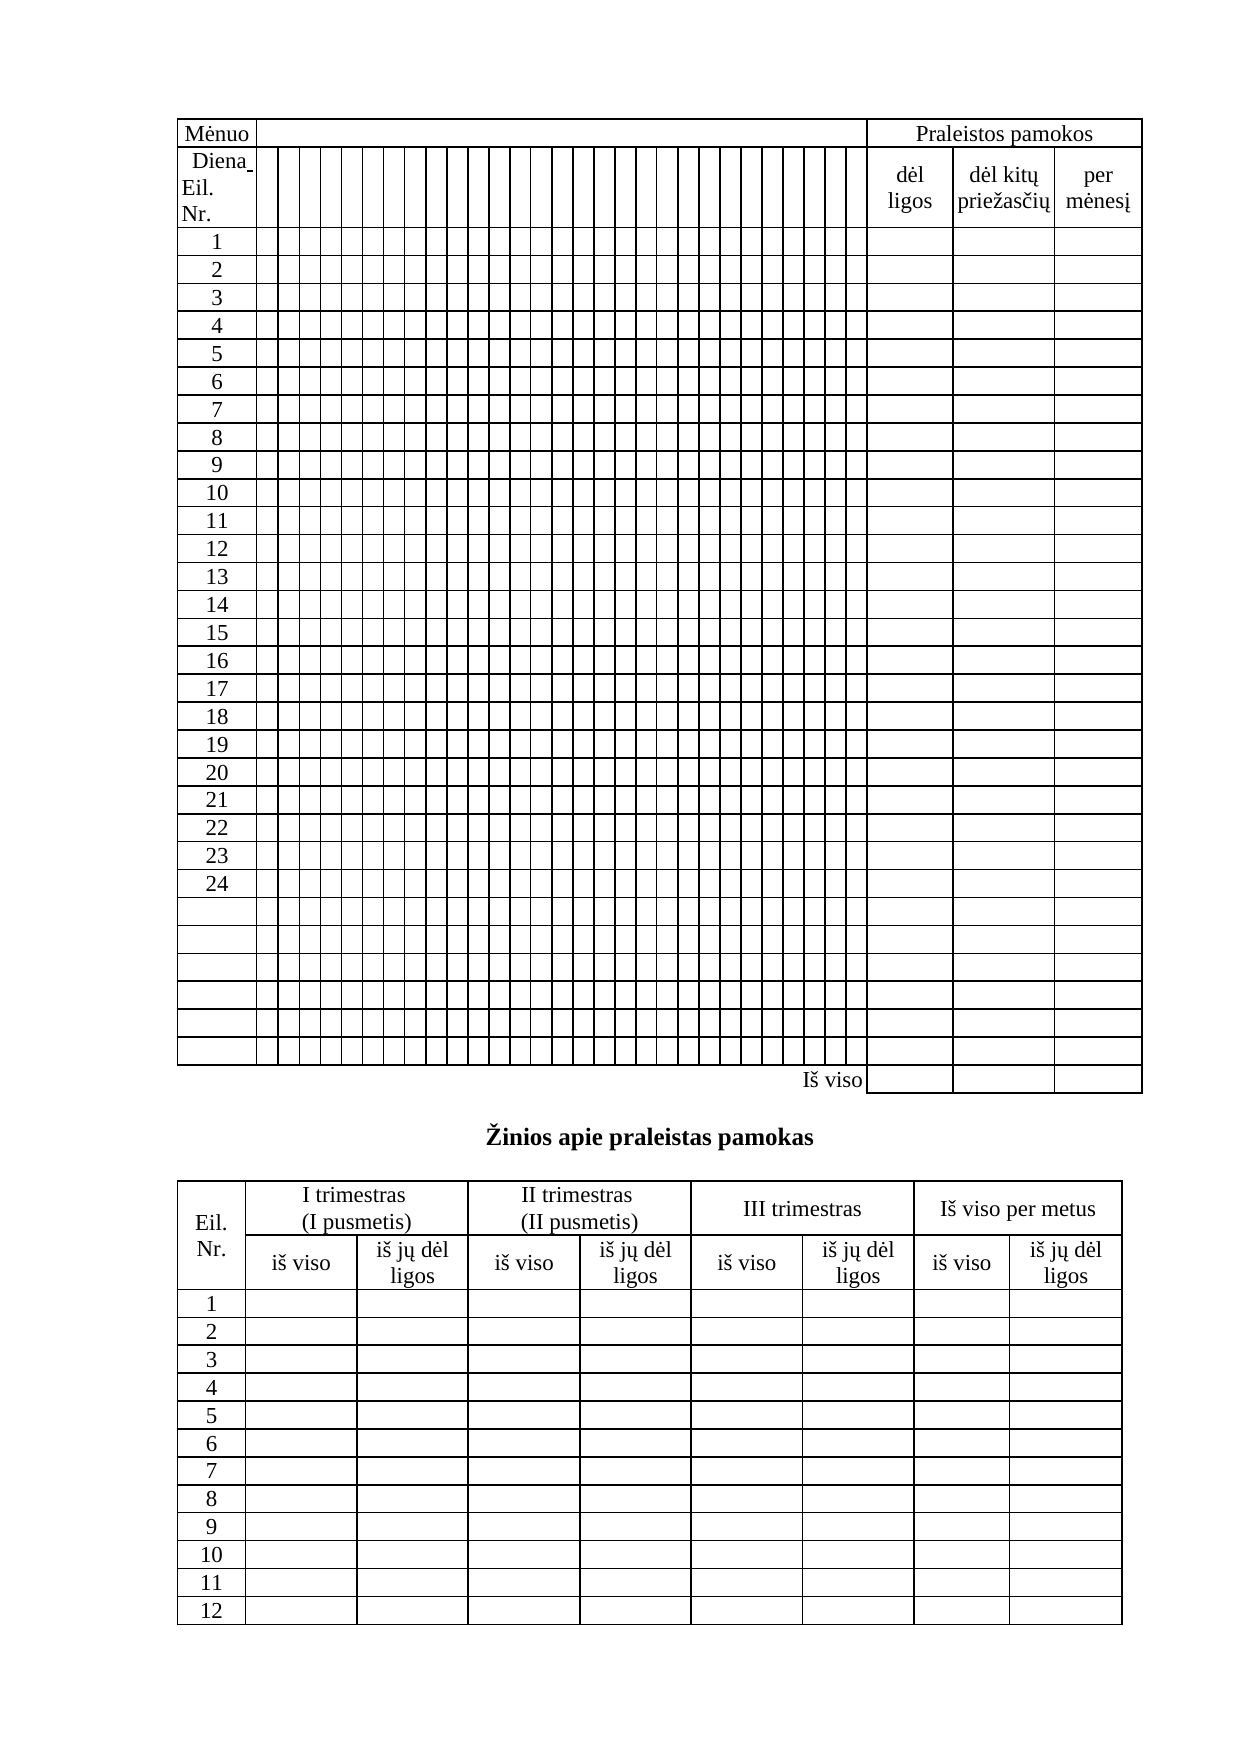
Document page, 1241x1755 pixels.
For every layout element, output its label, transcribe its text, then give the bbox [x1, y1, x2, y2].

table_cell [321, 703, 341, 729]
table_cell [469, 703, 488, 729]
table_cell [826, 647, 845, 673]
table_cell [511, 256, 530, 282]
table_cell [868, 619, 952, 645]
table_cell [363, 759, 383, 785]
table_cell [490, 507, 509, 534]
table_cell 7 [178, 396, 256, 422]
table_cell [384, 703, 404, 729]
table_cell [826, 424, 845, 450]
table_cell [363, 284, 383, 310]
table_cell [805, 148, 824, 227]
table_cell [763, 340, 782, 366]
table_cell [637, 647, 656, 673]
table_cell [637, 787, 656, 813]
table_cell [805, 284, 824, 310]
table_cell [279, 1010, 299, 1036]
table_cell [384, 424, 404, 450]
table_cell [742, 675, 761, 701]
table_cell [868, 396, 952, 422]
table_cell [954, 759, 1054, 785]
table_cell [553, 815, 572, 841]
table_cell [805, 312, 824, 338]
table_cell [358, 1290, 467, 1316]
table_cell [363, 703, 383, 729]
table_cell [721, 926, 740, 952]
table_cell [1055, 284, 1141, 310]
table_cell [595, 591, 614, 617]
table_cell [405, 759, 425, 785]
table_cell 22 [178, 815, 256, 841]
table_cell [300, 452, 320, 478]
table_cell 21 [178, 787, 256, 813]
table_cell [657, 148, 677, 227]
table_header Iš viso per metus [915, 1182, 1121, 1234]
table_cell [868, 675, 952, 701]
table_cell [657, 591, 677, 617]
table_cell [847, 759, 866, 785]
table_cell [531, 870, 551, 897]
table_cell [657, 731, 677, 757]
table_cell [469, 982, 488, 1008]
table_cell [679, 228, 698, 254]
table_cell [805, 647, 824, 673]
table_cell [469, 1290, 579, 1316]
table_cell 2 [178, 1318, 245, 1344]
table_cell [511, 312, 530, 338]
table_cell [1055, 619, 1141, 645]
table_cell [616, 535, 635, 562]
table_cell [595, 619, 614, 645]
table_cell [1010, 1569, 1121, 1596]
table_cell [384, 954, 404, 980]
table_cell [469, 507, 488, 534]
table_cell [692, 1402, 802, 1428]
table_cell [574, 480, 593, 506]
table_cell [511, 1038, 530, 1064]
table_cell [954, 982, 1054, 1008]
table_cell [279, 480, 299, 506]
table_cell [553, 703, 572, 729]
table_cell [384, 870, 404, 897]
table_cell [581, 1541, 690, 1568]
table_cell [742, 507, 761, 534]
table_cell [826, 1038, 845, 1064]
table_cell [721, 452, 740, 478]
table_cell [246, 1430, 356, 1456]
table_cell [279, 340, 299, 366]
table_cell [721, 1010, 740, 1036]
table_cell [531, 954, 551, 980]
table_cell [679, 368, 698, 394]
table_cell [826, 312, 845, 338]
table_cell [595, 507, 614, 534]
table_cell [679, 759, 698, 785]
table_cell [637, 675, 656, 701]
table_cell [595, 898, 614, 924]
table_cell [246, 1513, 356, 1540]
table_cell [490, 340, 509, 366]
table_cell [657, 1010, 677, 1036]
table_cell [805, 452, 824, 478]
table_cell [616, 759, 635, 785]
table_cell [954, 842, 1054, 869]
table_cell [342, 1010, 362, 1036]
table_cell [868, 1066, 952, 1092]
table_cell [384, 480, 404, 506]
table_cell [805, 619, 824, 645]
table_cell [868, 256, 952, 282]
table_cell [363, 815, 383, 841]
table_cell [595, 675, 614, 701]
table_cell [784, 647, 803, 673]
table_cell [448, 842, 467, 869]
table_cell [954, 675, 1054, 701]
table_cell [700, 148, 719, 227]
text Žinios apie praleistas pamokas [177, 1122, 1122, 1151]
table_cell [581, 1402, 690, 1428]
table_cell [448, 312, 467, 338]
table_cell [1055, 870, 1141, 897]
table_cell [427, 787, 446, 813]
table_cell [595, 703, 614, 729]
table_cell [257, 563, 277, 589]
table_cell [1055, 535, 1141, 562]
table_cell [595, 424, 614, 450]
table_cell [721, 535, 740, 562]
table_cell [384, 284, 404, 310]
table_cell [321, 787, 341, 813]
table_cell [742, 898, 761, 924]
table_cell [954, 1038, 1054, 1064]
table_cell [954, 1010, 1054, 1036]
table_cell [300, 926, 320, 952]
table_cell [637, 898, 656, 924]
table_cell [679, 1038, 698, 1064]
table_cell [581, 1430, 690, 1456]
table_cell [300, 312, 320, 338]
table_cell [616, 480, 635, 506]
table_cell [595, 731, 614, 757]
table_cell [637, 1038, 656, 1064]
table_cell [1055, 787, 1141, 813]
table_cell [805, 759, 824, 785]
table_cell [742, 312, 761, 338]
table_cell [531, 256, 551, 282]
table_cell [868, 870, 952, 897]
table_cell [616, 424, 635, 450]
table_cell iš viso [915, 1236, 1009, 1288]
table_cell [279, 759, 299, 785]
table_cell 13 [178, 563, 256, 589]
table_cell [363, 842, 383, 869]
table_cell [1055, 1038, 1141, 1064]
table_cell [595, 535, 614, 562]
table_cell [1010, 1597, 1121, 1623]
table_cell [469, 759, 488, 785]
table_cell [300, 703, 320, 729]
table_cell [700, 591, 719, 617]
table_cell [847, 507, 866, 534]
table_cell [358, 1346, 467, 1372]
table_cell [721, 842, 740, 869]
table_cell [847, 982, 866, 1008]
table_cell [178, 982, 256, 1008]
table_cell [868, 842, 952, 869]
table_cell [321, 898, 341, 924]
table_cell [469, 898, 488, 924]
table_cell [742, 926, 761, 952]
table_cell [574, 759, 593, 785]
table_cell [531, 563, 551, 589]
table_cell [300, 148, 320, 227]
table_cell [595, 787, 614, 813]
table_cell [553, 954, 572, 980]
table_cell [868, 898, 952, 924]
table_cell [721, 759, 740, 785]
table_cell [531, 1010, 551, 1036]
table_cell [1055, 731, 1141, 757]
table_cell [511, 480, 530, 506]
table_cell 17 [178, 675, 256, 701]
table_cell [915, 1430, 1009, 1456]
table_cell [384, 591, 404, 617]
table_cell [574, 591, 593, 617]
table_cell [868, 815, 952, 841]
table_cell [279, 731, 299, 757]
table_cell [826, 452, 845, 478]
table_cell [803, 1318, 913, 1344]
table_cell [805, 1038, 824, 1064]
table_cell [490, 424, 509, 450]
table_cell [342, 926, 362, 952]
table_cell [915, 1597, 1009, 1623]
table_cell [279, 619, 299, 645]
table_cell [384, 647, 404, 673]
table_cell [342, 368, 362, 394]
table_cell [847, 591, 866, 617]
table_cell [826, 340, 845, 366]
table_cell [803, 1374, 913, 1400]
table_cell [511, 675, 530, 701]
table_cell [531, 480, 551, 506]
table_cell [553, 926, 572, 952]
table_cell [742, 982, 761, 1008]
table_cell [490, 870, 509, 897]
table_cell iš viso [469, 1236, 579, 1288]
table_cell [847, 1038, 866, 1064]
table_cell [448, 731, 467, 757]
table_cell [595, 815, 614, 841]
table_cell [490, 1038, 509, 1064]
table_cell [616, 1038, 635, 1064]
table_cell [868, 563, 952, 589]
table_cell [679, 815, 698, 841]
table_cell [257, 731, 277, 757]
table_cell 16 [178, 647, 256, 673]
table_cell [448, 256, 467, 282]
table_cell [742, 1010, 761, 1036]
table_cell [679, 148, 698, 227]
table_cell [300, 787, 320, 813]
table_cell [700, 228, 719, 254]
table_cell [721, 148, 740, 227]
table_cell 5 [178, 1402, 245, 1428]
table_cell [637, 759, 656, 785]
table_cell [363, 396, 383, 422]
table_cell [427, 926, 446, 952]
table_cell [742, 759, 761, 785]
table_cell [553, 396, 572, 422]
table_cell [342, 675, 362, 701]
table_cell [637, 703, 656, 729]
table_cell [342, 759, 362, 785]
table_cell [847, 1010, 866, 1036]
table_cell [300, 591, 320, 617]
table_cell [679, 703, 698, 729]
table_cell [448, 870, 467, 897]
table_cell [700, 368, 719, 394]
table_cell [553, 507, 572, 534]
table_cell [657, 619, 677, 645]
table_cell [1055, 312, 1141, 338]
table_cell [954, 1066, 1054, 1092]
table_cell [826, 675, 845, 701]
table_cell [805, 256, 824, 282]
table_cell [321, 563, 341, 589]
table_cell [784, 312, 803, 338]
table_cell [784, 284, 803, 310]
table_cell [553, 647, 572, 673]
table_cell [657, 675, 677, 701]
table_cell [511, 954, 530, 980]
table_cell [246, 1402, 356, 1428]
table_cell [826, 396, 845, 422]
table_cell [257, 396, 277, 422]
table_cell [847, 480, 866, 506]
table_cell [847, 954, 866, 980]
table_cell [692, 1374, 802, 1400]
table_cell [868, 954, 952, 980]
table_cell [279, 284, 299, 310]
table_cell 10 [178, 1541, 245, 1568]
table_cell [257, 507, 277, 534]
table_cell [784, 787, 803, 813]
table_cell [279, 148, 299, 227]
table_cell [826, 368, 845, 394]
table_cell [405, 284, 425, 310]
table_cell [257, 284, 277, 310]
table_cell [279, 703, 299, 729]
table_cell [868, 452, 952, 478]
table_cell [803, 1569, 913, 1596]
table_cell [511, 563, 530, 589]
table_cell [178, 926, 256, 952]
table_cell [1055, 842, 1141, 869]
table_cell 1 [178, 1290, 245, 1316]
table_cell [511, 842, 530, 869]
table_cell [490, 368, 509, 394]
table_cell [595, 759, 614, 785]
table_cell [553, 340, 572, 366]
table_cell [405, 228, 425, 254]
table_cell [616, 703, 635, 729]
table_cell [279, 954, 299, 980]
table_cell [679, 842, 698, 869]
table_cell [448, 1010, 467, 1036]
table_cell [553, 452, 572, 478]
table_cell [427, 675, 446, 701]
table_cell [342, 396, 362, 422]
table_cell [490, 480, 509, 506]
table_cell [954, 340, 1054, 366]
table_cell [511, 148, 530, 227]
table_cell [847, 815, 866, 841]
table_cell [553, 312, 572, 338]
table_cell [657, 954, 677, 980]
table_cell [721, 340, 740, 366]
table_cell [490, 815, 509, 841]
table_cell [342, 647, 362, 673]
table_cell [448, 507, 467, 534]
table_cell [257, 619, 277, 645]
table_cell [1055, 396, 1141, 422]
table_cell [954, 647, 1054, 673]
table_cell [279, 870, 299, 897]
table_cell [427, 731, 446, 757]
table_cell [469, 452, 488, 478]
table_cell [321, 619, 341, 645]
table_cell [721, 563, 740, 589]
table_cell [679, 396, 698, 422]
table_cell [342, 507, 362, 534]
table_cell [342, 731, 362, 757]
table_cell [803, 1346, 913, 1372]
table_cell [321, 480, 341, 506]
table_cell [448, 787, 467, 813]
table_cell [469, 284, 488, 310]
table_cell 19 [178, 731, 256, 757]
table_cell [490, 647, 509, 673]
table_cell [358, 1541, 467, 1568]
table_cell [405, 480, 425, 506]
table_cell [300, 731, 320, 757]
table_cell [574, 815, 593, 841]
table_cell [637, 731, 656, 757]
table_cell [257, 340, 277, 366]
table_cell [469, 340, 488, 366]
table_cell [490, 148, 509, 227]
table_cell [469, 1486, 579, 1512]
table_cell [803, 1402, 913, 1428]
table_cell [384, 563, 404, 589]
table_cell [531, 340, 551, 366]
table_cell [553, 228, 572, 254]
table_cell [763, 507, 782, 534]
table_cell [763, 396, 782, 422]
table_cell [742, 619, 761, 645]
table_cell [784, 759, 803, 785]
table_cell [300, 284, 320, 310]
table_cell [721, 898, 740, 924]
table_cell [784, 1010, 803, 1036]
table_cell [490, 759, 509, 785]
table_cell [321, 256, 341, 282]
table_cell [616, 926, 635, 952]
table_cell [448, 647, 467, 673]
table_cell [384, 731, 404, 757]
table_cell [1055, 926, 1141, 952]
table_cell [511, 424, 530, 450]
table_cell [469, 1346, 579, 1372]
table_cell [868, 340, 952, 366]
table_cell [915, 1318, 1009, 1344]
table_cell [300, 480, 320, 506]
table_cell [742, 954, 761, 980]
table_cell [954, 703, 1054, 729]
table_cell [321, 1038, 341, 1064]
table_cell [300, 1038, 320, 1064]
table_cell 11 [178, 507, 256, 534]
table_cell [868, 535, 952, 562]
table_cell [490, 619, 509, 645]
table_cell [637, 340, 656, 366]
table_cell [679, 284, 698, 310]
table_cell [531, 926, 551, 952]
table_cell [342, 228, 362, 254]
table_cell [531, 507, 551, 534]
table_cell [427, 815, 446, 841]
table_cell [574, 563, 593, 589]
table_cell [427, 480, 446, 506]
table_cell [279, 591, 299, 617]
table_cell [679, 312, 698, 338]
table_cell [721, 647, 740, 673]
table_cell [700, 452, 719, 478]
table_cell [700, 898, 719, 924]
table_cell [1055, 759, 1141, 785]
table_cell [595, 312, 614, 338]
table_cell [553, 982, 572, 1008]
table_cell [469, 368, 488, 394]
table_cell [257, 228, 277, 254]
table_cell [954, 368, 1054, 394]
table_cell [868, 703, 952, 729]
table_cell [721, 703, 740, 729]
table_cell [363, 731, 383, 757]
table_cell [511, 898, 530, 924]
table_cell [178, 1010, 256, 1036]
table_cell [826, 591, 845, 617]
table_cell [742, 870, 761, 897]
table_cell [469, 842, 488, 869]
table_cell [595, 954, 614, 980]
table_cell [246, 1346, 356, 1372]
table_cell [300, 982, 320, 1008]
table_cell [342, 535, 362, 562]
table_cell [384, 926, 404, 952]
table_cell [847, 452, 866, 478]
table_cell [342, 256, 362, 282]
table_cell [448, 535, 467, 562]
table_cell [679, 591, 698, 617]
table_cell [692, 1569, 802, 1596]
table_cell [405, 340, 425, 366]
table_cell [321, 452, 341, 478]
table_cell [257, 954, 277, 980]
table_cell [805, 507, 824, 534]
table_cell [363, 954, 383, 980]
table_cell [826, 1010, 845, 1036]
table_cell [553, 731, 572, 757]
table_cell [868, 312, 952, 338]
table_cell [616, 396, 635, 422]
table_cell [595, 452, 614, 478]
table_cell [257, 815, 277, 841]
table_cell [1055, 452, 1141, 478]
table_cell [342, 898, 362, 924]
table_cell [427, 870, 446, 897]
table_cell [595, 926, 614, 952]
table_cell [805, 982, 824, 1008]
table_cell [784, 480, 803, 506]
table_cell [721, 675, 740, 701]
table_cell [448, 619, 467, 645]
table_cell [511, 284, 530, 310]
table_cell [342, 148, 362, 227]
table_cell [531, 731, 551, 757]
table_cell [300, 842, 320, 869]
table_cell [692, 1290, 802, 1316]
table_cell [868, 368, 952, 394]
table_cell [511, 870, 530, 897]
table_cell [657, 424, 677, 450]
table_cell [427, 647, 446, 673]
table_cell [358, 1513, 467, 1540]
table_cell [490, 926, 509, 952]
table_cell [300, 396, 320, 422]
table_cell [637, 396, 656, 422]
table_cell [763, 284, 782, 310]
table_cell iš jų dėl ligos [803, 1236, 913, 1288]
table_cell [826, 926, 845, 952]
table_cell [784, 870, 803, 897]
table_cell [321, 759, 341, 785]
table_cell [358, 1402, 467, 1428]
table_cell 4 [178, 312, 256, 338]
table_cell [637, 148, 656, 227]
table_cell [763, 256, 782, 282]
table_cell [721, 1038, 740, 1064]
table_cell [954, 312, 1054, 338]
table_cell [490, 591, 509, 617]
table_cell [637, 228, 656, 254]
table_cell [279, 535, 299, 562]
table_cell [363, 647, 383, 673]
table_cell 3 [178, 284, 256, 310]
table_cell [721, 228, 740, 254]
table_cell [805, 926, 824, 952]
table_cell [805, 228, 824, 254]
table_cell [763, 954, 782, 980]
table_cell [384, 619, 404, 645]
table_cell [826, 842, 845, 869]
table_cell [868, 647, 952, 673]
table_cell [616, 898, 635, 924]
table_cell [321, 954, 341, 980]
table_cell [427, 396, 446, 422]
table_cell [257, 759, 277, 785]
table_cell [637, 535, 656, 562]
table_cell 23 [178, 842, 256, 869]
table_cell [700, 563, 719, 589]
table_cell [954, 731, 1054, 757]
table_cell [954, 424, 1054, 450]
table_cell [805, 898, 824, 924]
table_cell iš jų dėl ligos [1010, 1236, 1121, 1288]
table_cell [679, 926, 698, 952]
table_cell [616, 340, 635, 366]
table_cell [637, 284, 656, 310]
table_cell [700, 926, 719, 952]
table_cell [384, 1038, 404, 1064]
table_cell [721, 982, 740, 1008]
table_cell [657, 842, 677, 869]
table_cell [300, 424, 320, 450]
table_cell [784, 675, 803, 701]
table_header Mėnuo [178, 120, 256, 146]
table_cell [763, 1010, 782, 1036]
table_cell [553, 480, 572, 506]
table_cell [847, 228, 866, 254]
table_cell [616, 148, 635, 227]
table_cell [581, 1458, 690, 1484]
table_cell [448, 368, 467, 394]
table_cell [803, 1486, 913, 1512]
table_cell [363, 507, 383, 534]
table_cell [363, 480, 383, 506]
table_cell [553, 563, 572, 589]
table_cell [657, 368, 677, 394]
table_cell [657, 759, 677, 785]
table_cell 8 [178, 424, 256, 450]
table_cell [784, 591, 803, 617]
table_cell Diena Eil. Nr. [178, 148, 256, 227]
table_cell [616, 619, 635, 645]
table_cell [511, 759, 530, 785]
table_cell [448, 284, 467, 310]
table_cell [847, 535, 866, 562]
table_cell [363, 563, 383, 589]
table_cell [448, 926, 467, 952]
table_cell [511, 591, 530, 617]
table_cell [384, 982, 404, 1008]
table_cell [763, 424, 782, 450]
table_header II trimestras (II pusmetis) [469, 1182, 690, 1234]
table_cell [763, 759, 782, 785]
table_cell [279, 312, 299, 338]
table_cell [300, 815, 320, 841]
table_cell [868, 1038, 952, 1064]
table_cell [427, 284, 446, 310]
table_cell [1010, 1430, 1121, 1456]
table_cell [826, 787, 845, 813]
table_cell [511, 507, 530, 534]
table_cell [700, 396, 719, 422]
table_cell [700, 815, 719, 841]
table_cell [448, 452, 467, 478]
table_cell [700, 982, 719, 1008]
table_cell [700, 842, 719, 869]
table_cell [384, 815, 404, 841]
table_cell [490, 228, 509, 254]
table_cell [657, 898, 677, 924]
table_cell [257, 870, 277, 897]
table_cell [637, 452, 656, 478]
table_cell [511, 982, 530, 1008]
table_cell [363, 898, 383, 924]
table_cell [954, 619, 1054, 645]
table_cell [342, 452, 362, 478]
table_cell [574, 619, 593, 645]
table_cell [742, 563, 761, 589]
table_cell [657, 982, 677, 1008]
table_cell [574, 396, 593, 422]
table_cell [553, 591, 572, 617]
table_cell [279, 507, 299, 534]
table_cell [448, 148, 467, 227]
table_cell [469, 1541, 579, 1568]
table_cell [427, 1010, 446, 1036]
table_cell [721, 312, 740, 338]
table_cell [363, 591, 383, 617]
table_cell [257, 898, 277, 924]
table_cell [657, 815, 677, 841]
table_cell [531, 815, 551, 841]
table_cell [405, 619, 425, 645]
table_cell [657, 870, 677, 897]
table_cell [868, 759, 952, 785]
table_cell [763, 675, 782, 701]
table_cell [300, 954, 320, 980]
table_cell [300, 535, 320, 562]
table_cell [448, 675, 467, 701]
table_cell [531, 675, 551, 701]
table_cell [805, 787, 824, 813]
table_cell [511, 340, 530, 366]
table_cell [826, 870, 845, 897]
table_cell [511, 368, 530, 394]
table_cell [1010, 1318, 1121, 1344]
table_cell [448, 228, 467, 254]
table_cell [637, 591, 656, 617]
table_cell [342, 1038, 362, 1064]
table_cell [616, 284, 635, 310]
table_cell [805, 842, 824, 869]
table_cell [1055, 507, 1141, 534]
table_cell [342, 703, 362, 729]
table_cell [595, 1038, 614, 1064]
table_cell [679, 480, 698, 506]
table_cell [954, 815, 1054, 841]
table_cell [469, 480, 488, 506]
table_cell [405, 898, 425, 924]
table_cell [574, 647, 593, 673]
table_cell [321, 815, 341, 841]
table_cell [490, 1010, 509, 1036]
table_cell [469, 424, 488, 450]
table_cell [805, 675, 824, 701]
table_cell [721, 480, 740, 506]
table_cell [574, 256, 593, 282]
table_cell [257, 675, 277, 701]
table_cell [784, 815, 803, 841]
table_cell [511, 647, 530, 673]
table_cell [574, 424, 593, 450]
table_cell [616, 368, 635, 394]
table_cell [616, 675, 635, 701]
table_cell [469, 1374, 579, 1400]
table_cell [637, 507, 656, 534]
table_cell [595, 396, 614, 422]
table_cell [721, 870, 740, 897]
table_cell [469, 787, 488, 813]
table_cell [574, 703, 593, 729]
table_cell [763, 898, 782, 924]
table_cell [531, 787, 551, 813]
table_cell [1055, 675, 1141, 701]
table_cell [1055, 1010, 1141, 1036]
table_cell [358, 1597, 467, 1623]
table_cell [868, 507, 952, 534]
table_cell [742, 340, 761, 366]
table_cell [469, 256, 488, 282]
table_cell [342, 787, 362, 813]
table_cell [490, 535, 509, 562]
table_cell [427, 535, 446, 562]
table_cell [490, 312, 509, 338]
table_cell [826, 228, 845, 254]
table_cell [384, 148, 404, 227]
table_cell [742, 368, 761, 394]
table_cell [805, 815, 824, 841]
table_cell [427, 507, 446, 534]
table_cell [763, 619, 782, 645]
table_cell [826, 563, 845, 589]
table_cell [490, 787, 509, 813]
table_cell [469, 1569, 579, 1596]
table_cell [342, 591, 362, 617]
table_cell [469, 1318, 579, 1344]
table_cell [679, 731, 698, 757]
table_cell [574, 675, 593, 701]
table_cell 6 [178, 368, 256, 394]
table_cell [574, 312, 593, 338]
table_cell [847, 424, 866, 450]
table_cell [490, 731, 509, 757]
table_cell [679, 256, 698, 282]
table_cell [805, 480, 824, 506]
table_cell [692, 1346, 802, 1372]
table_cell [448, 480, 467, 506]
table_cell [178, 898, 256, 924]
table_cell [721, 368, 740, 394]
table_cell [742, 396, 761, 422]
table_cell [616, 452, 635, 478]
table_cell [384, 898, 404, 924]
table_cell [692, 1597, 802, 1623]
table_cell [553, 284, 572, 310]
table_cell [342, 954, 362, 980]
table_cell [784, 619, 803, 645]
table_cell [915, 1541, 1009, 1568]
table_cell [384, 507, 404, 534]
table_cell [531, 312, 551, 338]
table_cell [358, 1374, 467, 1400]
table_cell [826, 256, 845, 282]
table_cell [553, 842, 572, 869]
table_cell [363, 1038, 383, 1064]
table_cell [363, 368, 383, 394]
table_cell [915, 1346, 1009, 1372]
table_cell [657, 284, 677, 310]
table_cell [427, 1038, 446, 1064]
table_cell [581, 1486, 690, 1512]
table_cell [1055, 480, 1141, 506]
table_cell [657, 926, 677, 952]
table_cell [405, 675, 425, 701]
table_cell [692, 1458, 802, 1484]
table_cell [342, 480, 362, 506]
table_cell [363, 982, 383, 1008]
table_cell [427, 842, 446, 869]
table_cell [763, 368, 782, 394]
table_cell [574, 228, 593, 254]
table_cell [763, 815, 782, 841]
table_cell [679, 340, 698, 366]
table_cell [300, 563, 320, 589]
table_cell [531, 898, 551, 924]
table_cell [763, 312, 782, 338]
table_cell [581, 1513, 690, 1540]
table_cell [721, 787, 740, 813]
table_cell [954, 507, 1054, 534]
table_cell [531, 396, 551, 422]
table_cell [300, 759, 320, 785]
table_cell [342, 312, 362, 338]
table_cell [321, 424, 341, 450]
table_cell [692, 1541, 802, 1568]
table_cell [321, 284, 341, 310]
table_cell [847, 842, 866, 869]
table_cell [847, 312, 866, 338]
table_cell [279, 563, 299, 589]
table_cell [826, 815, 845, 841]
table_cell [257, 982, 277, 1008]
table_cell [679, 982, 698, 1008]
table_cell [469, 563, 488, 589]
table_cell [784, 228, 803, 254]
table_cell [321, 675, 341, 701]
table_cell [574, 507, 593, 534]
table_cell [784, 898, 803, 924]
table_cell [805, 563, 824, 589]
table_cell [1055, 368, 1141, 394]
table_cell [1055, 982, 1141, 1008]
table_cell [915, 1402, 1009, 1428]
table_cell [257, 424, 277, 450]
table_cell [300, 368, 320, 394]
table_cell [763, 703, 782, 729]
table_cell [847, 256, 866, 282]
table_cell [279, 228, 299, 254]
table_cell [405, 926, 425, 952]
table_cell 12 [178, 535, 256, 562]
table_cell 24 [178, 870, 256, 897]
table_cell [427, 368, 446, 394]
table_cell [657, 507, 677, 534]
table_cell [321, 982, 341, 1008]
table_cell [1055, 591, 1141, 617]
table_cell [178, 1038, 256, 1064]
table_cell [742, 703, 761, 729]
table_cell [763, 982, 782, 1008]
table_cell [954, 256, 1054, 282]
table_cell [657, 228, 677, 254]
table_cell [405, 787, 425, 813]
table_cell [763, 480, 782, 506]
table_cell [637, 1010, 656, 1036]
table_cell [574, 340, 593, 366]
table_cell [595, 256, 614, 282]
table_cell [553, 870, 572, 897]
table_cell [657, 312, 677, 338]
table_cell [700, 480, 719, 506]
table_cell [553, 256, 572, 282]
table_cell [1055, 647, 1141, 673]
table_cell 11 [178, 1569, 245, 1596]
table_cell [581, 1569, 690, 1596]
table_cell [405, 452, 425, 478]
table_cell [784, 148, 803, 227]
table_cell [595, 870, 614, 897]
table_cell [784, 452, 803, 478]
table_cell [553, 1010, 572, 1036]
table_cell [826, 731, 845, 757]
table_cell [915, 1290, 1009, 1316]
table_cell [531, 842, 551, 869]
table_cell [469, 731, 488, 757]
table_cell [363, 870, 383, 897]
table_cell [257, 312, 277, 338]
table_cell [553, 619, 572, 645]
table_cell [1055, 898, 1141, 924]
table_cell [595, 563, 614, 589]
table_cell [358, 1486, 467, 1512]
table_cell [954, 870, 1054, 897]
table_cell [469, 1038, 488, 1064]
table_cell [246, 1486, 356, 1512]
table_cell [915, 1458, 1009, 1484]
table_cell [721, 424, 740, 450]
table_cell [679, 675, 698, 701]
table_cell [384, 368, 404, 394]
table_cell [405, 256, 425, 282]
table_cell [448, 396, 467, 422]
table_cell [257, 1038, 277, 1064]
table_cell [847, 731, 866, 757]
table_cell [803, 1541, 913, 1568]
table_cell [616, 507, 635, 534]
table_cell [826, 759, 845, 785]
table_cell [405, 954, 425, 980]
table_cell [448, 1038, 467, 1064]
table_cell [784, 368, 803, 394]
table_cell [637, 870, 656, 897]
table_cell 14 [178, 591, 256, 617]
table_cell [574, 982, 593, 1008]
table_cell [257, 256, 277, 282]
table_cell [363, 619, 383, 645]
table_cell [954, 787, 1054, 813]
table_cell [1055, 815, 1141, 841]
table_cell [679, 870, 698, 897]
table_cell 6 [178, 1430, 245, 1456]
table_cell [847, 396, 866, 422]
table_cell [321, 396, 341, 422]
table_cell [763, 148, 782, 227]
table_cell [803, 1597, 913, 1623]
table_cell [384, 759, 404, 785]
table_cell [490, 703, 509, 729]
table_cell [1010, 1541, 1121, 1568]
table_cell [954, 396, 1054, 422]
table_cell [805, 591, 824, 617]
table_cell [279, 647, 299, 673]
table_cell [595, 842, 614, 869]
table_cell [742, 842, 761, 869]
table_cell [405, 842, 425, 869]
table_cell [805, 731, 824, 757]
table_cell [700, 870, 719, 897]
table_cell [679, 1010, 698, 1036]
table_cell [531, 703, 551, 729]
table_cell [257, 647, 277, 673]
table_cell [448, 898, 467, 924]
table_cell [637, 312, 656, 338]
table_cell [384, 675, 404, 701]
table_cell [553, 368, 572, 394]
table_cell [616, 1010, 635, 1036]
table_cell [279, 787, 299, 813]
table_cell [784, 954, 803, 980]
table_cell [511, 619, 530, 645]
table_cell [763, 452, 782, 478]
table_cell [427, 340, 446, 366]
table_cell [657, 480, 677, 506]
table_cell [847, 787, 866, 813]
table_cell [847, 368, 866, 394]
table_cell 9 [178, 452, 256, 478]
table_cell [448, 815, 467, 841]
table_cell [805, 870, 824, 897]
table_cell [805, 424, 824, 450]
table_header III trimestras [692, 1182, 913, 1234]
table_cell [321, 148, 341, 227]
table_cell [784, 703, 803, 729]
table_cell [279, 452, 299, 478]
table_cell [1055, 703, 1141, 729]
table_cell [511, 926, 530, 952]
table_cell [721, 256, 740, 282]
table_cell iš viso [246, 1236, 356, 1288]
table_cell [257, 591, 277, 617]
table_cell [358, 1430, 467, 1456]
table_cell [427, 591, 446, 617]
table_cell [616, 228, 635, 254]
table_cell [246, 1597, 356, 1623]
table_cell [692, 1513, 802, 1540]
table_cell [805, 535, 824, 562]
table_cell [405, 1038, 425, 1064]
table_cell [1055, 256, 1141, 282]
table_cell [257, 480, 277, 506]
table_cell [784, 1038, 803, 1064]
table_cell [511, 452, 530, 478]
table_header Eil. Nr. [178, 1182, 245, 1288]
table_cell [763, 787, 782, 813]
table_cell [469, 619, 488, 645]
table_cell [469, 815, 488, 841]
table_cell [469, 1513, 579, 1540]
table_cell [321, 340, 341, 366]
table_cell [700, 340, 719, 366]
table_cell [448, 954, 467, 980]
table_cell [246, 1458, 356, 1484]
table_cell [490, 563, 509, 589]
table_cell [1055, 563, 1141, 589]
table_cell [574, 870, 593, 897]
table_cell [581, 1318, 690, 1344]
table_cell [954, 228, 1054, 254]
table_cell [637, 815, 656, 841]
table_cell [803, 1458, 913, 1484]
table_cell [721, 619, 740, 645]
table_cell [954, 535, 1054, 562]
table_cell [868, 926, 952, 952]
table_cell [657, 703, 677, 729]
table_cell [784, 424, 803, 450]
table_cell [279, 926, 299, 952]
table_cell [742, 424, 761, 450]
table_cell [363, 675, 383, 701]
table_cell [616, 647, 635, 673]
table_cell [427, 759, 446, 785]
table_cell [574, 535, 593, 562]
table_cell [847, 619, 866, 645]
table_cell [847, 148, 866, 227]
table_cell [246, 1318, 356, 1344]
table_cell [469, 148, 488, 227]
table_cell [847, 675, 866, 701]
table_cell [363, 1010, 383, 1036]
table_cell [363, 424, 383, 450]
table_cell [405, 647, 425, 673]
table_cell [637, 480, 656, 506]
table_cell [700, 507, 719, 534]
table_cell [803, 1430, 913, 1456]
table_cell [511, 787, 530, 813]
table_cell [616, 256, 635, 282]
table_cell [700, 535, 719, 562]
table_cell [847, 703, 866, 729]
table_cell [405, 148, 425, 227]
table_cell [300, 619, 320, 645]
table_cell [246, 1374, 356, 1400]
table_cell [784, 507, 803, 534]
table_cell [1055, 424, 1141, 450]
table_cell [763, 535, 782, 562]
table_cell 4 [178, 1374, 245, 1400]
table_cell [405, 396, 425, 422]
table_cell [805, 340, 824, 366]
table_cell [427, 256, 446, 282]
table_cell [427, 312, 446, 338]
table_cell [595, 148, 614, 227]
table_cell [427, 563, 446, 589]
table_cell [553, 424, 572, 450]
table_cell [405, 424, 425, 450]
table_cell [358, 1458, 467, 1484]
table_cell [490, 982, 509, 1008]
table_cell [742, 731, 761, 757]
table_cell [637, 954, 656, 980]
table_cell [321, 228, 341, 254]
table_header I trimestras (I pusmetis) [246, 1182, 467, 1234]
table_cell [637, 563, 656, 589]
table_header Praleistos pamokos [868, 120, 1141, 146]
table_cell iš jų dėl ligos [581, 1236, 690, 1288]
table_cell [531, 284, 551, 310]
table_cell [300, 898, 320, 924]
table_cell [742, 452, 761, 478]
table_cell [595, 982, 614, 1008]
table_cell [679, 954, 698, 980]
table_cell [700, 759, 719, 785]
table_cell [531, 982, 551, 1008]
table_cell [616, 815, 635, 841]
table_cell [954, 284, 1054, 310]
table_cell [784, 982, 803, 1008]
table_cell [742, 815, 761, 841]
table_cell [469, 312, 488, 338]
table_cell [531, 759, 551, 785]
table_cell [363, 535, 383, 562]
table_cell [384, 787, 404, 813]
table_cell [553, 787, 572, 813]
table_cell [763, 591, 782, 617]
table_cell [657, 396, 677, 422]
table_cell [574, 148, 593, 227]
table_cell [553, 148, 572, 227]
table_cell [469, 1430, 579, 1456]
table_cell [469, 675, 488, 701]
table_cell [574, 926, 593, 952]
table_cell [574, 842, 593, 869]
table_cell [692, 1318, 802, 1344]
table_cell [427, 982, 446, 1008]
table_cell [581, 1346, 690, 1372]
table_cell iš jų dėl ligos [358, 1236, 467, 1288]
table_cell [742, 228, 761, 254]
table_cell [279, 842, 299, 869]
table_cell [868, 591, 952, 617]
table_cell [742, 647, 761, 673]
table_cell [469, 1458, 579, 1484]
table_cell [178, 954, 256, 980]
table_cell [700, 731, 719, 757]
table_cell [657, 452, 677, 478]
table_cell [700, 424, 719, 450]
table_cell [826, 898, 845, 924]
table_cell [742, 787, 761, 813]
table_cell [300, 256, 320, 282]
table_cell [847, 870, 866, 897]
table_cell [581, 1597, 690, 1623]
table_cell [679, 619, 698, 645]
table_cell [490, 396, 509, 422]
table_cell [490, 898, 509, 924]
table_cell [321, 591, 341, 617]
table_cell [763, 228, 782, 254]
table_cell [469, 954, 488, 980]
table_cell [448, 591, 467, 617]
table_cell [657, 787, 677, 813]
table_cell [721, 507, 740, 534]
table_cell [553, 675, 572, 701]
table_cell [868, 424, 952, 450]
table_cell [574, 452, 593, 478]
table_cell [427, 703, 446, 729]
table_cell [574, 1038, 593, 1064]
table_cell [531, 535, 551, 562]
table_cell [847, 563, 866, 589]
table_cell [616, 731, 635, 757]
table_cell [469, 396, 488, 422]
table_cell [342, 815, 362, 841]
table_cell [321, 507, 341, 534]
table_cell [257, 535, 277, 562]
table_cell [700, 284, 719, 310]
table_cell [448, 703, 467, 729]
table_cell [321, 926, 341, 952]
table_cell 15 [178, 619, 256, 645]
table_cell [427, 898, 446, 924]
table_cell [511, 228, 530, 254]
table_cell [1010, 1346, 1121, 1372]
table_cell [954, 563, 1054, 589]
table_cell [574, 731, 593, 757]
table_cell [469, 591, 488, 617]
table_cell [553, 898, 572, 924]
table_cell [915, 1374, 1009, 1400]
table_cell [321, 368, 341, 394]
table_cell [954, 452, 1054, 478]
table_cell [679, 563, 698, 589]
table_cell [553, 759, 572, 785]
table_cell [384, 256, 404, 282]
table_cell [742, 591, 761, 617]
table_cell [427, 619, 446, 645]
table_cell [405, 870, 425, 897]
table_cell [279, 424, 299, 450]
table_cell [826, 284, 845, 310]
table_cell [595, 368, 614, 394]
table_cell [279, 815, 299, 841]
table_cell [384, 396, 404, 422]
table_cell [803, 1290, 913, 1316]
table_cell [342, 424, 362, 450]
table_cell [700, 703, 719, 729]
table_cell [469, 1010, 488, 1036]
table_cell [427, 424, 446, 450]
table_cell [679, 787, 698, 813]
table_cell [742, 256, 761, 282]
table_cell [363, 312, 383, 338]
table_cell 12 [178, 1597, 245, 1623]
table_cell [279, 898, 299, 924]
table_cell [405, 312, 425, 338]
table_cell [700, 1010, 719, 1036]
table_cell [616, 954, 635, 980]
table_cell [448, 982, 467, 1008]
table_cell [300, 340, 320, 366]
table_cell [868, 284, 952, 310]
table_cell [257, 368, 277, 394]
table_cell [448, 759, 467, 785]
table_cell [300, 870, 320, 897]
table_cell [1055, 228, 1141, 254]
table_cell [784, 563, 803, 589]
table_cell [742, 284, 761, 310]
table_cell [915, 1513, 1009, 1540]
table_cell [363, 256, 383, 282]
table_cell [405, 591, 425, 617]
table_cell [384, 1010, 404, 1036]
table_cell [553, 535, 572, 562]
table_cell 9 [178, 1513, 245, 1540]
table_cell [679, 898, 698, 924]
table_cell [279, 1038, 299, 1064]
table_cell [257, 1010, 277, 1036]
table_cell [679, 507, 698, 534]
table_cell [384, 842, 404, 869]
table_cell [257, 452, 277, 478]
table_cell [742, 148, 761, 227]
table_cell [342, 563, 362, 589]
table_cell [342, 982, 362, 1008]
table_cell [553, 1038, 572, 1064]
table_cell [784, 926, 803, 952]
table_cell 20 [178, 759, 256, 785]
table_cell [511, 731, 530, 757]
table_cell [257, 787, 277, 813]
table_cell [847, 340, 866, 366]
table_cell [700, 619, 719, 645]
table_cell [1010, 1290, 1121, 1316]
table_cell [246, 1290, 356, 1316]
table_cell [1055, 1066, 1141, 1092]
table_cell [581, 1290, 690, 1316]
table_cell [763, 926, 782, 952]
table_cell [574, 787, 593, 813]
table_cell [448, 340, 467, 366]
table_cell [405, 731, 425, 757]
table_cell [763, 870, 782, 897]
table_cell [531, 368, 551, 394]
table_cell [384, 312, 404, 338]
table_cell [868, 787, 952, 813]
table_cell [742, 1038, 761, 1064]
table_cell [574, 1010, 593, 1036]
table_cell [784, 842, 803, 869]
table_cell [246, 1541, 356, 1568]
table_cell [657, 256, 677, 282]
table_cell [511, 396, 530, 422]
table_cell [531, 228, 551, 254]
table_cell [784, 396, 803, 422]
table_cell [490, 675, 509, 701]
table_cell [915, 1486, 1009, 1512]
table_cell [363, 340, 383, 366]
table_cell [1010, 1458, 1121, 1484]
table_cell [595, 1010, 614, 1036]
table_cell [616, 787, 635, 813]
table_cell iš viso [692, 1236, 802, 1288]
table_cell [679, 452, 698, 478]
table_cell [405, 982, 425, 1008]
table_cell [531, 591, 551, 617]
table_cell [300, 647, 320, 673]
table_cell [321, 647, 341, 673]
table_cell [742, 480, 761, 506]
table_cell [805, 1010, 824, 1036]
table_cell [427, 452, 446, 478]
table_cell [469, 535, 488, 562]
table_cell [279, 675, 299, 701]
table_cell [405, 535, 425, 562]
table_cell [384, 340, 404, 366]
table_cell [531, 148, 551, 227]
table_cell [595, 647, 614, 673]
table_cell [784, 340, 803, 366]
table_cell [405, 815, 425, 841]
table_cell [763, 647, 782, 673]
table_cell [448, 563, 467, 589]
table_cell [954, 591, 1054, 617]
table_cell [721, 591, 740, 617]
table_cell [342, 619, 362, 645]
table_cell [1055, 954, 1141, 980]
table_cell [511, 1010, 530, 1036]
table_cell [616, 312, 635, 338]
table_cell [279, 396, 299, 422]
table_cell [246, 1569, 356, 1596]
table_cell [321, 312, 341, 338]
table_cell [574, 284, 593, 310]
table_cell [692, 1430, 802, 1456]
table_cell [721, 396, 740, 422]
table_cell [469, 870, 488, 897]
table_cell [574, 898, 593, 924]
table_cell [784, 256, 803, 282]
table_cell [531, 1038, 551, 1064]
table_cell [405, 368, 425, 394]
table_cell [363, 452, 383, 478]
table_cell 3 [178, 1346, 245, 1372]
table_cell [342, 340, 362, 366]
table_cell [692, 1486, 802, 1512]
table_cell [826, 148, 845, 227]
table_cell [700, 675, 719, 701]
table_cell [384, 228, 404, 254]
table_cell [616, 842, 635, 869]
table_cell [342, 284, 362, 310]
table_cell [700, 1038, 719, 1064]
table_cell [279, 256, 299, 282]
table_cell [763, 563, 782, 589]
table_cell [847, 898, 866, 924]
table_cell [427, 228, 446, 254]
table_cell [616, 563, 635, 589]
table_cell [490, 256, 509, 282]
table_cell [581, 1374, 690, 1400]
table_cell [805, 954, 824, 980]
table_cell [657, 1038, 677, 1064]
table_cell [1010, 1374, 1121, 1400]
table_cell [868, 731, 952, 757]
table_cell [342, 842, 362, 869]
table_cell [847, 926, 866, 952]
table_cell [803, 1513, 913, 1540]
table_cell [805, 396, 824, 422]
table_cell [657, 340, 677, 366]
table_cell [657, 535, 677, 562]
table_cell [826, 507, 845, 534]
table_cell 5 [178, 340, 256, 366]
table_cell [637, 256, 656, 282]
table_cell [300, 507, 320, 534]
table_cell [531, 619, 551, 645]
table_cell [954, 926, 1054, 952]
table_cell [637, 424, 656, 450]
table_cell [469, 1597, 579, 1623]
table_cell [490, 284, 509, 310]
table_cell [531, 647, 551, 673]
table_cell [826, 954, 845, 980]
table_cell [826, 982, 845, 1008]
table_cell [868, 982, 952, 1008]
table_cell [679, 535, 698, 562]
table_cell [700, 647, 719, 673]
table_cell [679, 647, 698, 673]
table_cell [427, 954, 446, 980]
table_cell [868, 480, 952, 506]
table_cell [574, 954, 593, 980]
table_cell [279, 368, 299, 394]
table_cell [531, 452, 551, 478]
table_cell [531, 424, 551, 450]
table_cell [826, 535, 845, 562]
table_cell dėl kitų priežasčių [954, 148, 1054, 227]
table_cell [868, 1010, 952, 1036]
table_cell [763, 731, 782, 757]
table_cell [358, 1569, 467, 1596]
table_cell [427, 148, 446, 227]
table_cell [721, 815, 740, 841]
table_cell [679, 424, 698, 450]
table_cell [763, 1038, 782, 1064]
table_cell [279, 982, 299, 1008]
table_cell [616, 591, 635, 617]
table_cell [384, 452, 404, 478]
table_cell [342, 870, 362, 897]
table_cell [405, 703, 425, 729]
table_cell [637, 842, 656, 869]
table_cell 10 [178, 480, 256, 506]
table_cell [954, 480, 1054, 506]
table_cell [826, 480, 845, 506]
table_header [257, 120, 866, 146]
table_cell [300, 675, 320, 701]
table_cell [700, 787, 719, 813]
table_cell [321, 535, 341, 562]
table_cell [358, 1318, 467, 1344]
table_cell [448, 424, 467, 450]
table_cell [721, 954, 740, 980]
table_cell [657, 647, 677, 673]
table_cell [595, 340, 614, 366]
table_cell [784, 535, 803, 562]
table_cell [595, 284, 614, 310]
table_cell [321, 842, 341, 869]
table_cell [915, 1569, 1009, 1596]
table_cell [363, 787, 383, 813]
table_cell [1010, 1402, 1121, 1428]
table_cell [490, 842, 509, 869]
table_cell [257, 148, 277, 227]
table_cell [1055, 340, 1141, 366]
table_cell [257, 703, 277, 729]
table_cell [363, 148, 383, 227]
table_cell [637, 982, 656, 1008]
table_cell [405, 1010, 425, 1036]
table_cell [469, 647, 488, 673]
table_cell [321, 731, 341, 757]
table_cell [300, 228, 320, 254]
table_cell [490, 954, 509, 980]
table_cell [469, 1402, 579, 1428]
table_cell per mėnesį [1055, 148, 1141, 227]
table_cell 2 [178, 256, 256, 282]
table_cell [805, 368, 824, 394]
table_cell [721, 284, 740, 310]
table_cell [511, 815, 530, 841]
table_cell [954, 898, 1054, 924]
table_cell [616, 870, 635, 897]
table_cell [847, 647, 866, 673]
table_cell [826, 703, 845, 729]
table_cell [826, 619, 845, 645]
table_cell [595, 480, 614, 506]
table_cell [954, 954, 1054, 980]
table_cell [637, 926, 656, 952]
table_cell [511, 703, 530, 729]
table_cell dėl ligos [868, 148, 952, 227]
table_cell [300, 1010, 320, 1036]
table_cell [595, 228, 614, 254]
table_cell [637, 619, 656, 645]
table_cell [384, 535, 404, 562]
table_cell [363, 926, 383, 952]
table_cell [742, 535, 761, 562]
table_cell [657, 563, 677, 589]
table_cell [321, 870, 341, 897]
table_cell [637, 368, 656, 394]
table_cell [257, 926, 277, 952]
table_cell [1010, 1486, 1121, 1512]
table_cell [763, 842, 782, 869]
table_cell Iš viso [177, 1066, 866, 1092]
table_cell [490, 452, 509, 478]
table_cell [469, 228, 488, 254]
table_cell [700, 312, 719, 338]
table_cell [700, 954, 719, 980]
table_cell [1010, 1513, 1121, 1540]
table_cell [363, 228, 383, 254]
table_cell [257, 842, 277, 869]
table_cell [469, 926, 488, 952]
table_cell 8 [178, 1486, 245, 1512]
table_cell [321, 1010, 341, 1036]
table_cell [847, 284, 866, 310]
table_cell [721, 731, 740, 757]
table_cell [805, 703, 824, 729]
table_cell [574, 368, 593, 394]
table_cell [511, 535, 530, 562]
table_cell [405, 507, 425, 534]
table_cell [868, 228, 952, 254]
table_cell 18 [178, 703, 256, 729]
table_cell 7 [178, 1458, 245, 1484]
table_cell 1 [178, 228, 256, 254]
table_cell [405, 563, 425, 589]
table_cell [700, 256, 719, 282]
table_cell [616, 982, 635, 1008]
table_cell [784, 731, 803, 757]
